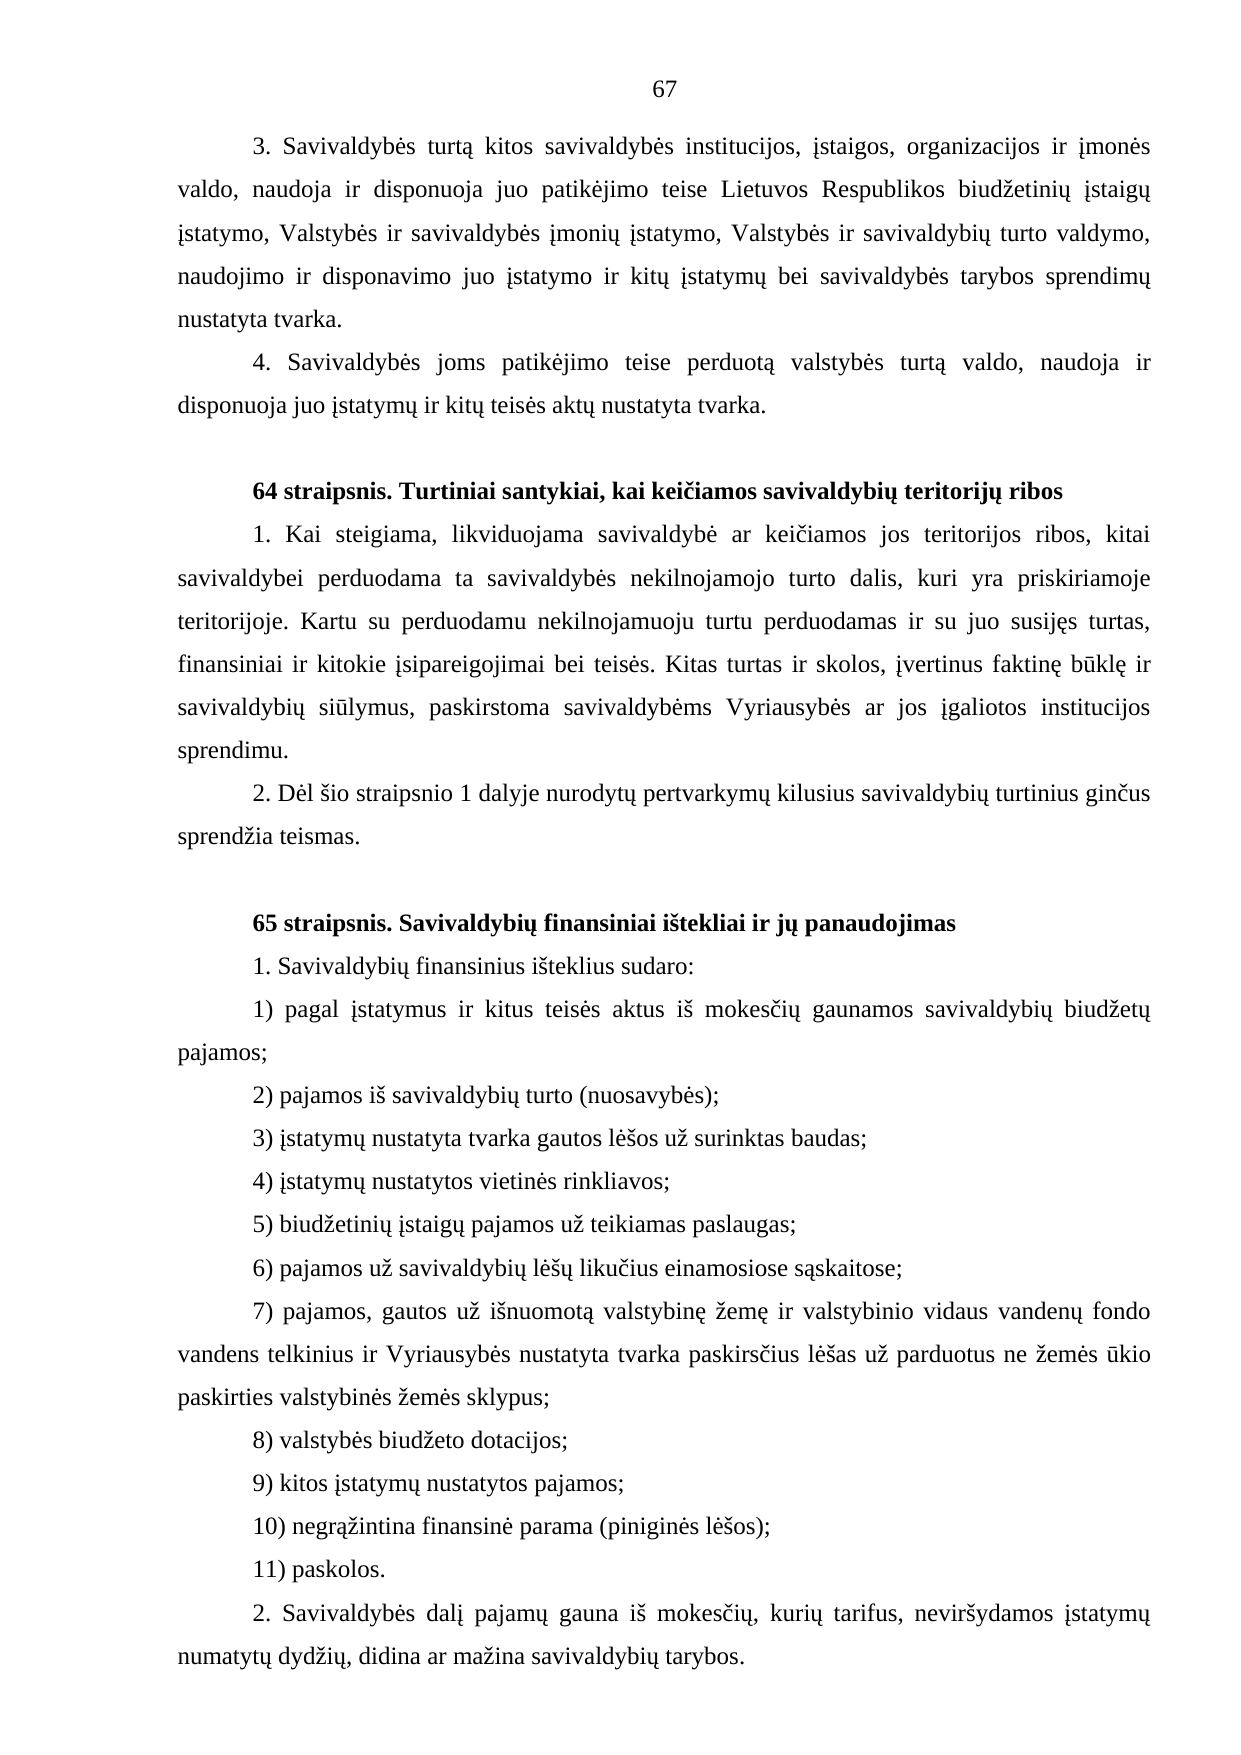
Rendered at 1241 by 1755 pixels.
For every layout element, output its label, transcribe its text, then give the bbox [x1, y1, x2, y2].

text 1. Savivaldybių finansinius išteklius sudaro: [177, 951, 1152, 979]
text 7) pajamos, gautos už išnuomotą valstybinę žemę ir valstybinio vidaus vandenų fondo vandens telkinius ir Vyriausybės nustatyta tvarka paskirsčius lėšas už parduotus ne žemės ūkio paskirties valstybinės žemės sklypus; [177, 1296, 1152, 1411]
text 10) negrąžintina finansinė parama (piniginės lėšos); [177, 1511, 1152, 1540]
text 1) pagal įstatymus ir kitus teisės aktus iš mokesčių gaunamos savivaldybių biudžetų pajamos; [177, 994, 1152, 1066]
text 6) pajamos už savivaldybių lėšų likučius einamosiose sąskaitose; [177, 1253, 1152, 1281]
text 3. Savivaldybės turtą kitos savivaldybės institucijos, įstaigos, organizacijos ir įmonės valdo, naudoja ir disponuoja juo patikėjimo teise Lietuvos Respublikos biudžetinių įstaigų įstatymo, Valstybės ir savivaldybės įmonių įstatymo, Valstybės ir savivaldybių turto valdymo, naudojimo ir disponavimo juo įstatymo ir kitų įstatymų bei savivaldybės tarybos sprendimų nustatyta tvarka. [177, 131, 1152, 333]
text 4. Savivaldybės joms patikėjimo teise perduotą valstybės turtą valdo, naudoja ir disponuoja juo įstatymų ir kitų teisės aktų nustatyta tvarka. [177, 347, 1152, 419]
text 5) biudžetinių įstaigų pajamos už teikiamas paslaugas; [177, 1209, 1152, 1238]
text 1. Kai steigiama, likviduojama savivaldybė ar keičiamos jos teritorijos ribos, kitai savivaldybei perduodama ta savivaldybės nekilnojamojo turto dalis, kuri yra priskiriamoje teritorijoje. Kartu su perduodamu nekilnojamuoju turtu perduodamas ir su juo susijęs turtas, finansiniai ir kitokie įsipareigojimai bei teisės. Kitas turtas ir skolos, įvertinus faktinę būklę ir savivaldybių siūlymus, paskirstoma savivaldybėms Vyriausybės ar jos įgaliotos institucijos sprendimu. [177, 519, 1152, 764]
text 2) pajamos iš savivaldybių turto (nuosavybės); [177, 1080, 1152, 1109]
text 2. Savivaldybės dalį pajamų gauna iš mokesčių, kurių tarifus, neviršydamos įstatymų numatytų dydžių, didina ar mažina savivaldybių tarybos. [177, 1598, 1152, 1669]
text 9) kitos įstatymų nustatytos pajamos; [177, 1468, 1152, 1497]
text 65 straipsnis. Savivaldybių finansiniai ištekliai ir jų panaudojimas [177, 908, 1152, 936]
text 4) įstatymų nustatytos vietinės rinkliavos; [177, 1166, 1152, 1195]
text 11) paskolos. [177, 1554, 1152, 1583]
text 8) valstybės biudžeto dotacijos; [177, 1425, 1152, 1454]
text 3) įstatymų nustatyta tvarka gautos lėšos už surinktas baudas; [177, 1123, 1152, 1152]
text 2. Dėl šio straipsnio 1 dalyje nurodytų pertvarkymų kilusius savivaldybių turtinius ginčus sprendžia teismas. [177, 778, 1152, 850]
text 64 straipsnis. Turtiniai santykiai, kai keičiamos savivaldybių teritorijų ribos [177, 476, 1152, 505]
